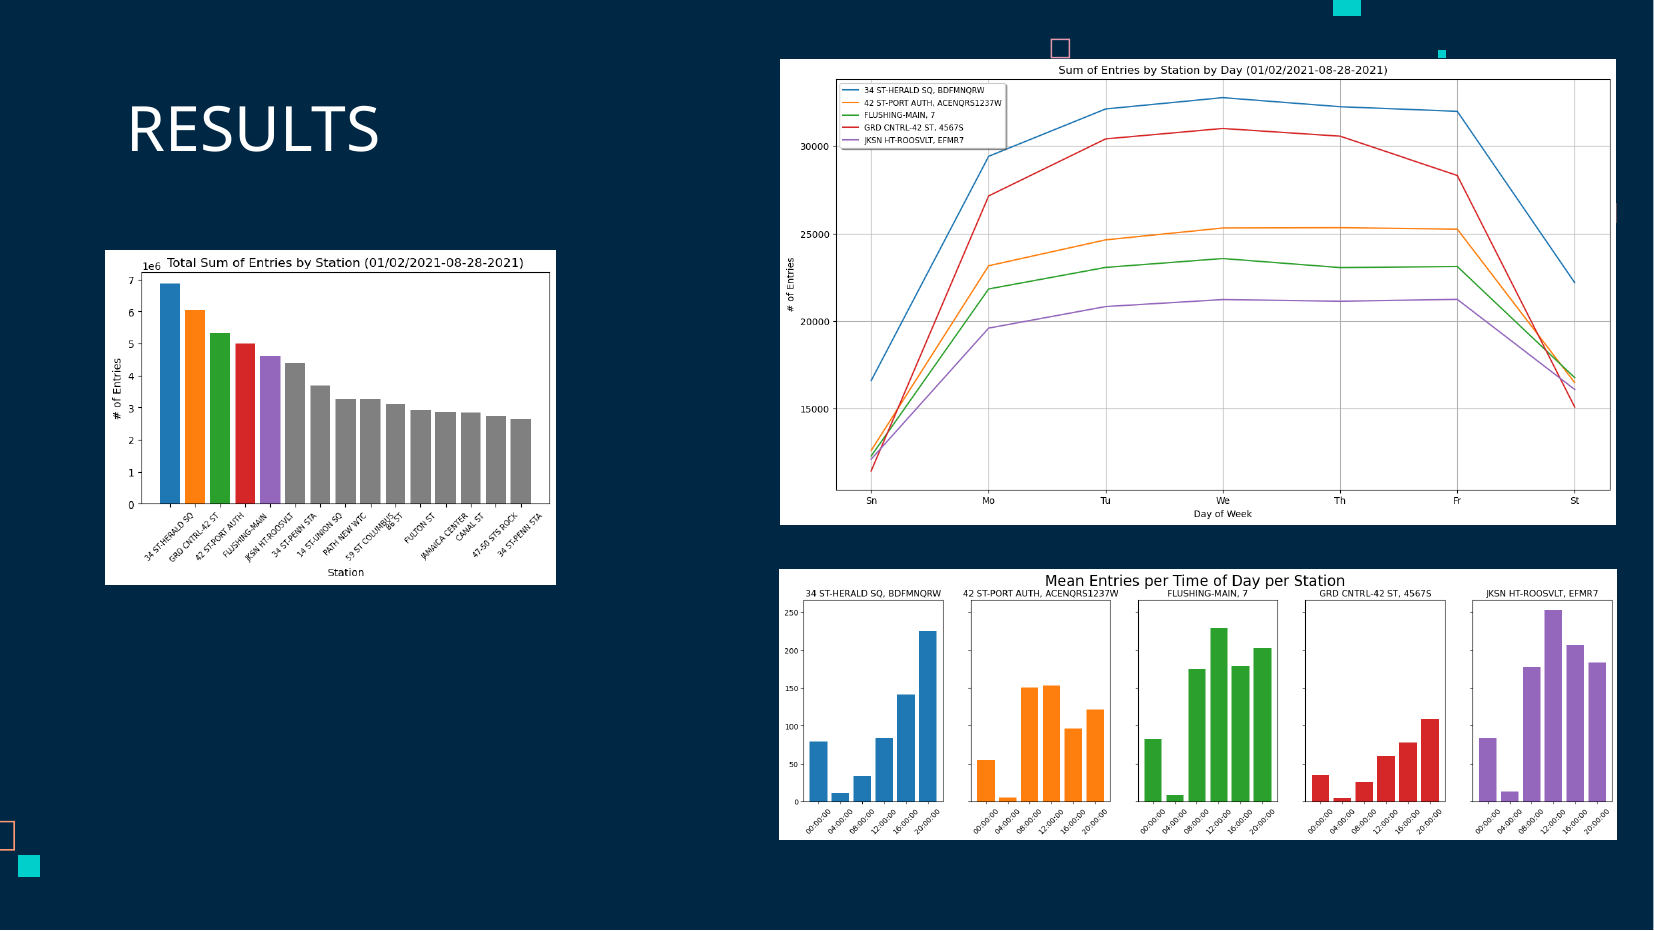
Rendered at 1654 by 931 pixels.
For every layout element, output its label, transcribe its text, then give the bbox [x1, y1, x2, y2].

title RESULTS [111, 74, 780, 179]
picture [780, 59, 1616, 526]
picture [105, 250, 556, 586]
picture [779, 569, 1617, 841]
list [122, 192, 1546, 877]
